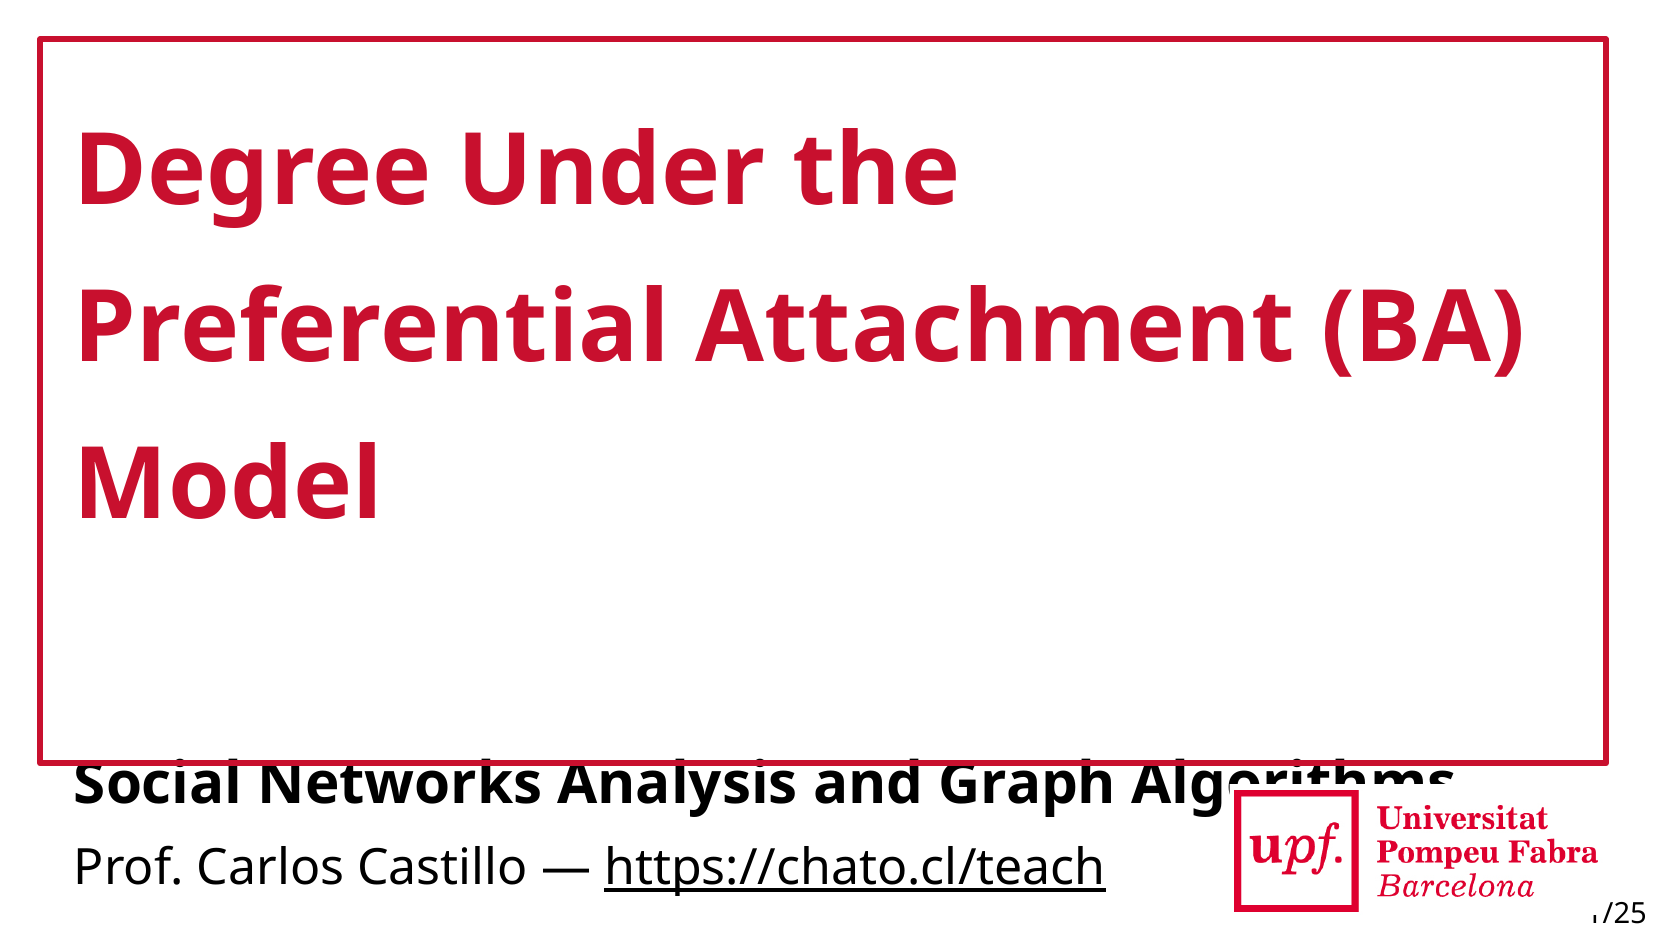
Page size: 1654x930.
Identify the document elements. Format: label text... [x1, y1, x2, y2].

text_box Degree Under the Preferential Attachment (BA) Model Social Networks Analysis and Graph Algorithms Prof. Carlos Castillo — https://chato.cl/teach [73, 77, 1562, 734]
picture [1229, 784, 1603, 915]
